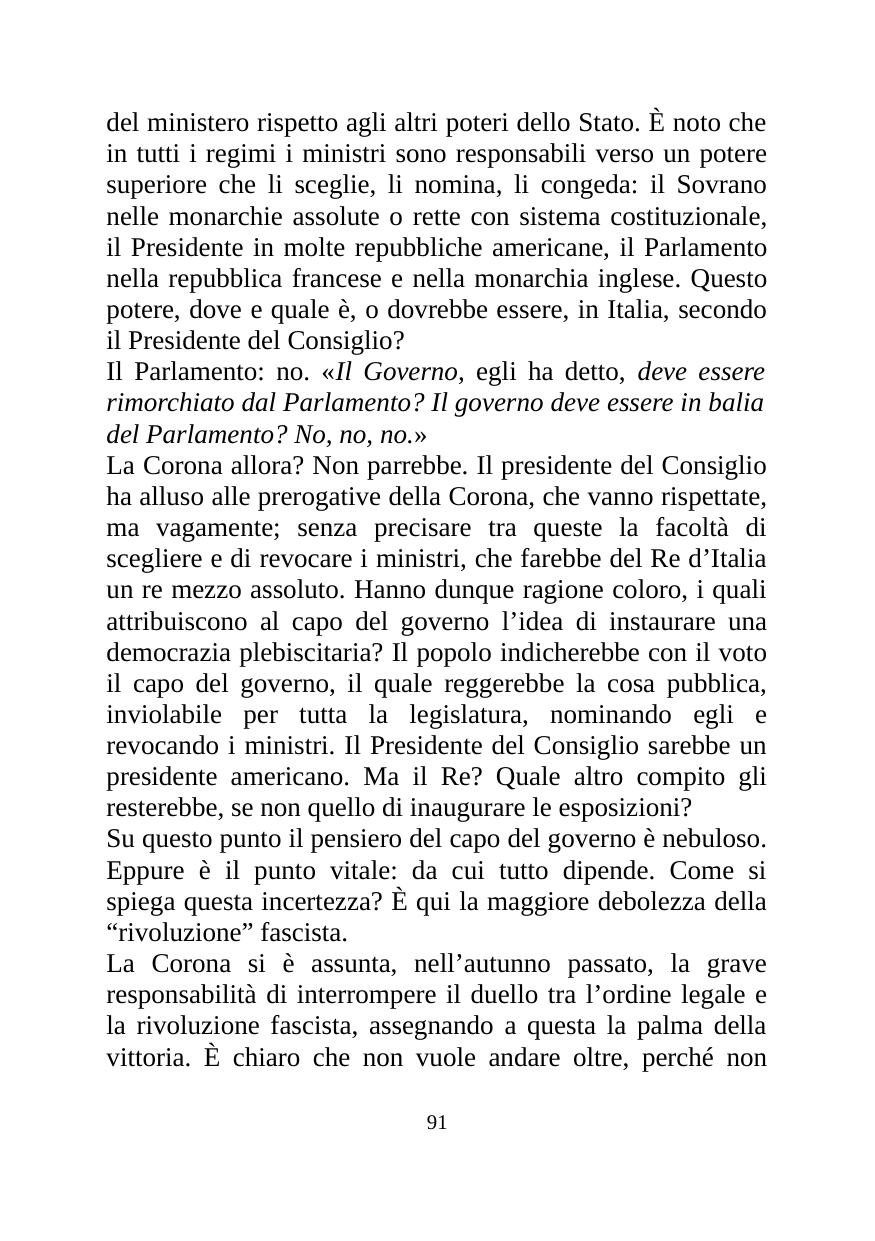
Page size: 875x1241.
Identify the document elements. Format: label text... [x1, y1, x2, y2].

text La Corona allora? Non parrebbe. Il presidente del Consiglio ha alluso alle prerogative della Corona, che vanno rispettate, ma vagamente; senza precisare tra queste la facoltà di scegliere e di revocare i ministri, che farebbe del Re d’Italia un re mezzo assoluto. Hanno dunque ragione coloro, i quali attribuiscono al capo del governo l’idea di instaurare una democrazia plebiscitaria? Il popolo indicherebbe con il voto il capo del governo, il quale reggerebbe la cosa pubblica, inviolabile per tutta la legislatura, nominando egli e revocando i ministri. Il Presidente del Consiglio sarebbe un presidente americano. Ma il Re? Quale altro compito gli resterebbe, se non quello di inaugurare le esposizioni? [106, 449, 768, 823]
text Il Parlamento: no. «Il Governo, egli ha detto, deve essere rimorchiato dal Parlamento? Il governo deve essere in balia del Parlamento? No, no, no.» [106, 355, 768, 449]
text La Corona si è assunta, nell’autunno passato, la grave responsabilità di interrompere il duello tra l’ordine legale e la rivoluzione fascista, assegnando a questa la palma della vittoria. È chiaro che non vuole andare oltre, perché non [106, 947, 768, 1072]
text del ministero rispetto agli altri poteri dello Stato. È noto che in tutti i regimi i ministri sono responsabili verso un potere superiore che li sceglie, li nomina, li congeda: il Sovrano nelle monarchie assolute o rette con sistema costituzionale, il Presidente in molte repubbliche americane, il Parlamento nella repubblica francese e nella monarchia inglese. Questo potere, dove e quale è, o dovrebbe essere, in Italia, secondo il Presidente del Consiglio? [106, 106, 768, 355]
text Su questo punto il pensiero del capo del governo è nebuloso. Eppure è il punto vitale: da cui tutto dipende. Come si spiega questa incertezza? È qui la maggiore debolezza della “rivoluzione” fascista. [106, 823, 768, 947]
